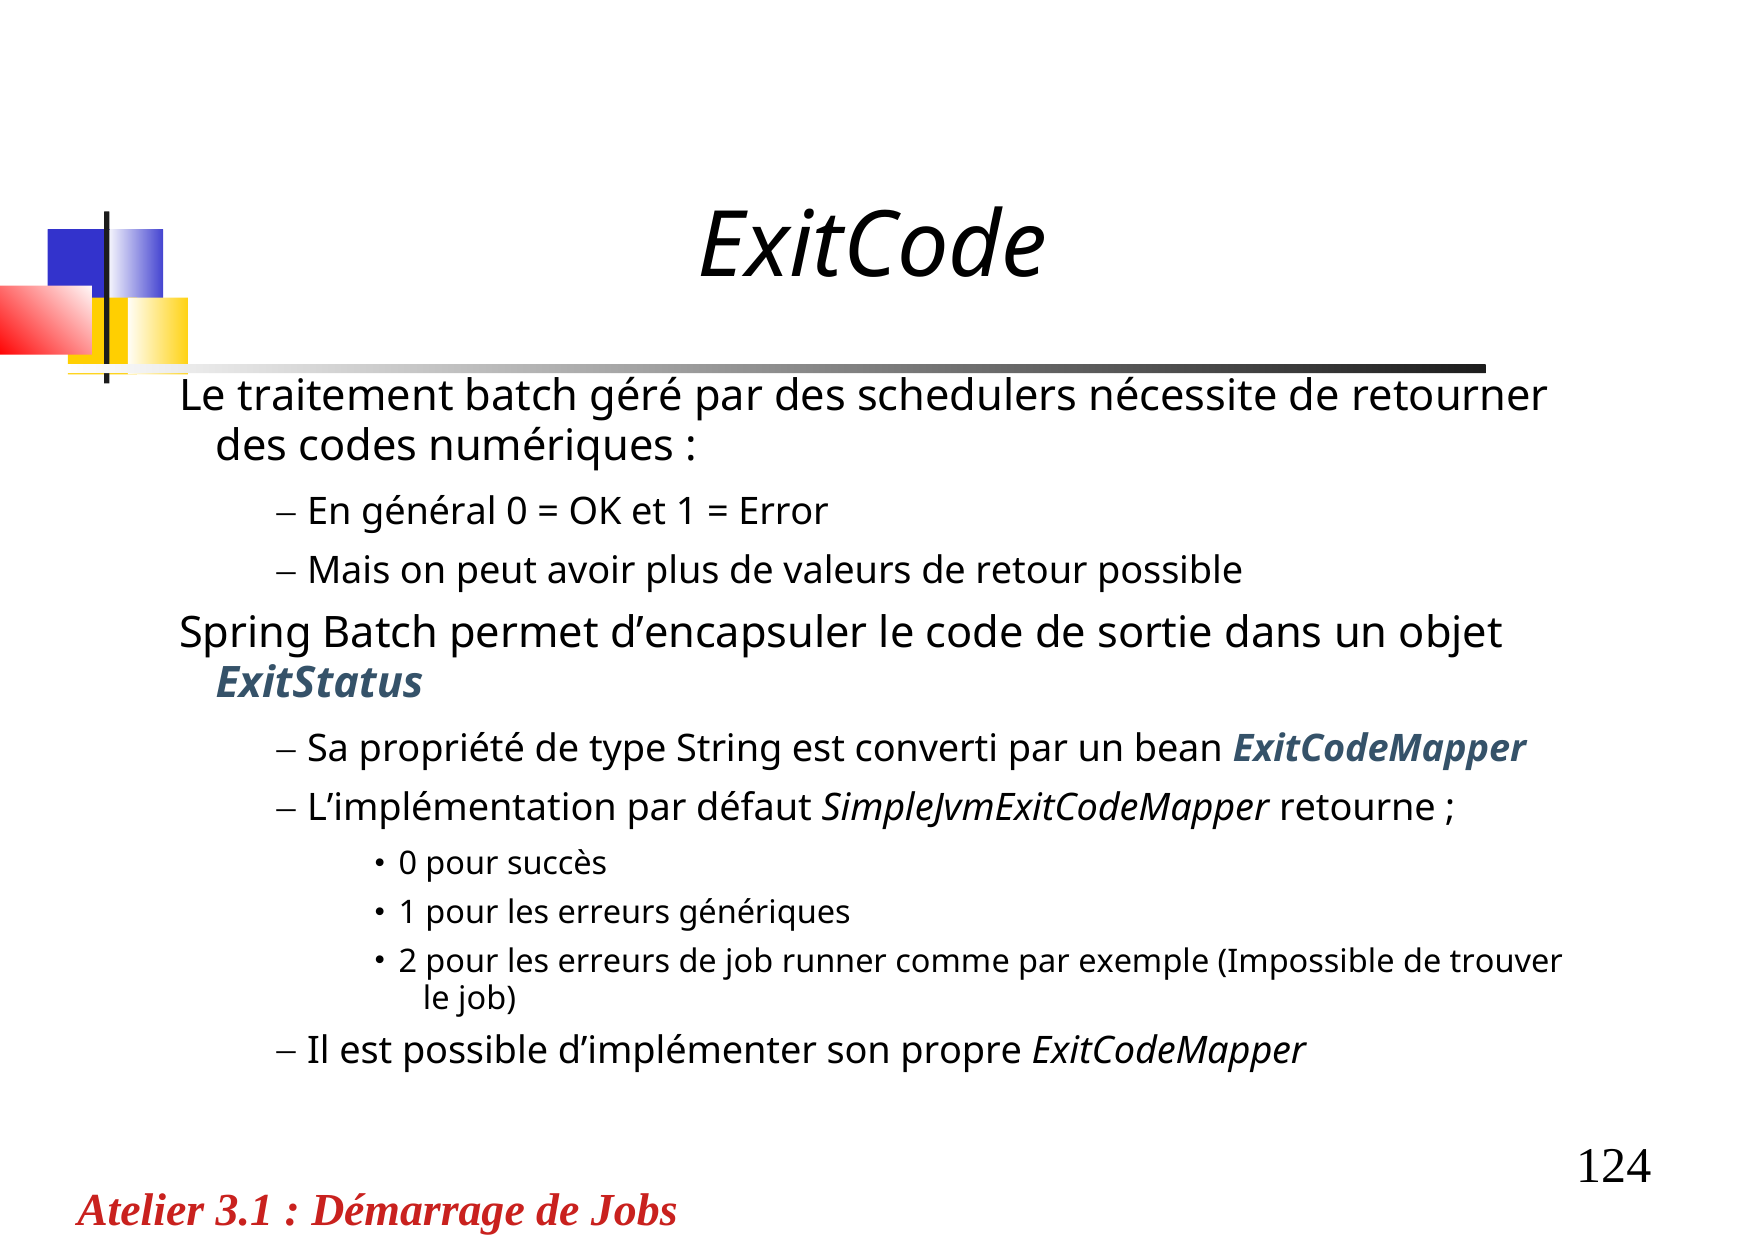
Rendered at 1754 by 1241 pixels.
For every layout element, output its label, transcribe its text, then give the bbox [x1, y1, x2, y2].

title ExitCode [179, 139, 1567, 351]
list Le traitement batch géré par des schedulers nécessite de retourner des codes numériques : En général 0 = OK et 1 = Error Mais on peut avoir plus de valeurs de retour possible Spring Batch permet d’encapsuler le code de sortie dans un objet ExitStatus Sa propriété de type String est converti par un bean ExitCodeMapper L’implémentation par défaut SimpleJvmExitCodeMapper retourne ; 0 pour succès 1 pour les erreurs génériques 2 pour les erreurs de job runner comme par exemple (Impossible de trouver le job) Il est possible d’implémenter son propre ExitCodeMapper [179, 371, 1567, 1091]
text_box Atelier 3.1 : Démarrage de Jobs [62, 1176, 693, 1241]
